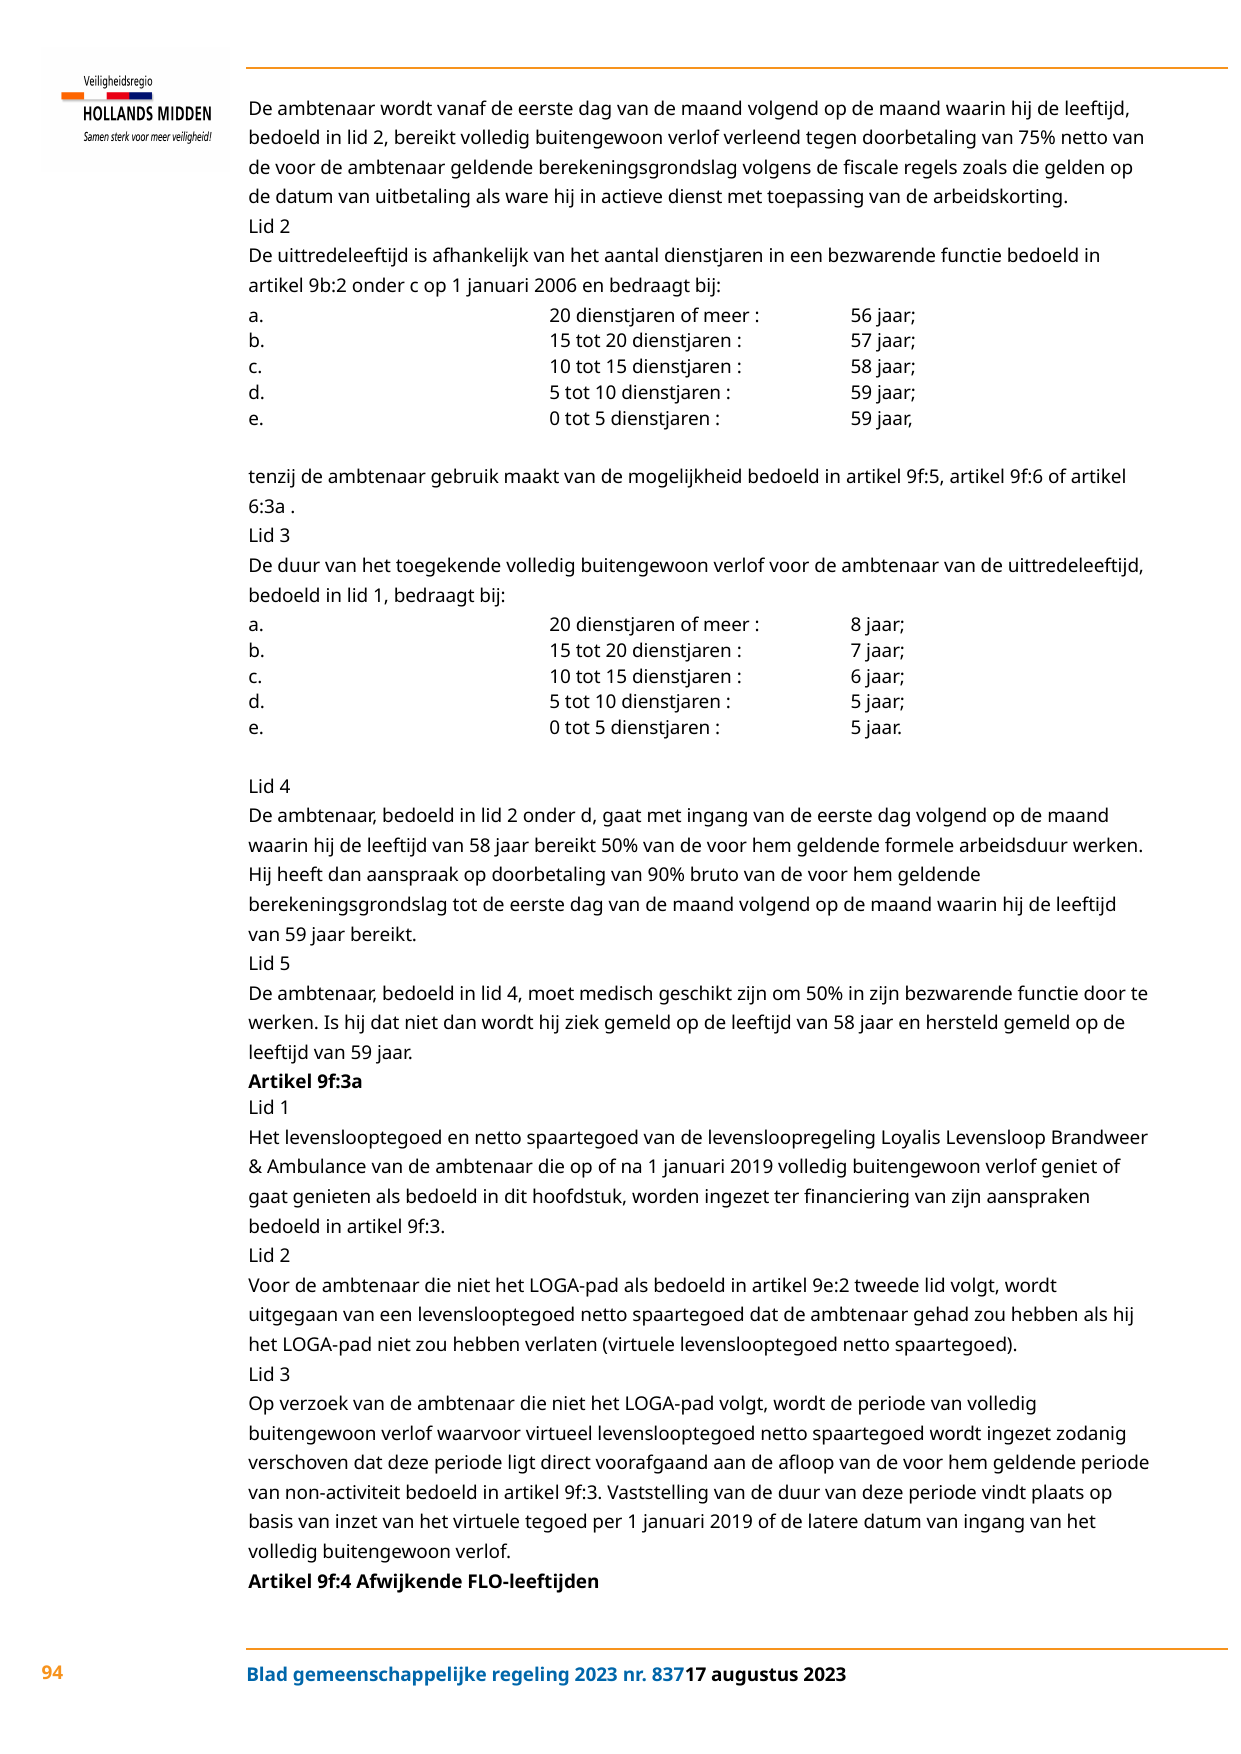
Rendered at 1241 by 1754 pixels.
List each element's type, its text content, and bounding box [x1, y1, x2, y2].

text De ambtenaar, bedoeld in lid 4, moet medisch geschikt zijn om 50% in zijn bezwarende functie door te werken. Is hij dat niet dan wordt hij ziek gemeld op de leeftijd van 58 jaar en hersteld gemeld op de leeftijd van 59 jaar. [248, 980, 1152, 1065]
text Artikel 9f:3a [248, 1069, 1152, 1094]
table_cell 10 tot 15 dienstjaren : [549, 354, 850, 379]
text Lid 2 [248, 1242, 1152, 1268]
table_cell e. [248, 714, 549, 740]
table_header a. [248, 611, 549, 637]
table_cell 58 jaar; [850, 354, 1152, 379]
text Lid 5 [248, 950, 1152, 976]
text De duur van het toegekende volledig buitengewoon verlof voor de ambtenaar van de uittredeleeftijd, bedoeld in lid 1, bedraagt bij: [248, 552, 1152, 607]
table_header 20 dienstjaren of meer : [549, 611, 850, 637]
text Lid 3 [248, 1361, 1152, 1386]
table_header 8 jaar; [850, 611, 1152, 637]
table_cell d. [248, 689, 549, 714]
table_cell 5 jaar; [850, 689, 1152, 714]
table_cell 15 tot 20 dienstjaren : [549, 328, 850, 353]
text Het levenslooptegoed en netto spaartegoed van de levensloopregeling Loyalis Levensloop Brandweer & Ambulance van de ambtenaar die op of na 1 januari 2019 volledig buitengewoon verlof geniet of gaat genieten als bedoeld in dit hoofdstuk, worden ingezet ter financiering van zijn aanspraken bedoeld in artikel 9f:3. [248, 1124, 1152, 1238]
table_cell d. [248, 379, 549, 405]
table_cell 6 jaar; [850, 663, 1152, 689]
table_cell 5 tot 10 dienstjaren : [549, 379, 850, 405]
text De ambtenaar wordt vanaf de eerste dag van de maand volgend op de maand waarin hij de leeftijd, bedoeld in lid 2, bereikt volledig buitengewoon verlof verleend tegen doorbetaling van 75% netto van de voor de ambtenaar geldende berekeningsgrondslag volgens de fiscale regels zoals die gelden op de datum van uitbetaling als ware hij in actieve dienst met toepassing van de arbeidskorting. [248, 95, 1152, 209]
text Op verzoek van de ambtenaar die niet het LOGA-pad volgt, wordt de periode van volledig buitengewoon verlof waarvoor virtueel levenslooptegoed netto spaartegoed wordt ingezet zodanig verschoven dat deze periode ligt direct voorafgaand aan de afloop van de voor hem geldende periode van non-activiteit bedoeld in artikel 9f:3. Vaststelling van de duur van deze periode vindt plaats op basis van inzet van het virtuele tegoed per 1 januari 2019 of de latere datum van ingang van het volledig buitengewoon verlof. [248, 1390, 1152, 1564]
table_cell 59 jaar, [850, 405, 1152, 431]
table_cell 7 jaar; [850, 637, 1152, 663]
text tenzij de ambtenaar gebruik maakt van de mogelijkheid bedoeld in artikel 9f:5, artikel 9f:6 of artikel 6:3a . [248, 463, 1152, 519]
table_cell 0 tot 5 dienstjaren : [549, 405, 850, 431]
table_header a. [248, 302, 549, 328]
table_cell 57 jaar; [850, 328, 1152, 353]
table_cell 5 jaar. [850, 714, 1152, 740]
text Lid 2 [248, 213, 1152, 239]
text Lid 3 [248, 523, 1152, 548]
table_cell b. [248, 637, 549, 663]
table_cell b. [248, 328, 549, 353]
text Voor de ambtenaar die niet het LOGA-pad als bedoeld in artikel 9e:2 tweede lid volgt, wordt uitgegaan van een levenslooptegoed netto spaartegoed dat de ambtenaar gehad zou hebben als hij het LOGA-pad niet zou hebben verlaten (virtuele levenslooptegoed netto spaartegoed). [248, 1272, 1152, 1357]
table_cell 5 tot 10 dienstjaren : [549, 689, 850, 714]
text Lid 4 [248, 773, 1152, 799]
text De ambtenaar, bedoeld in lid 2 onder d, gaat met ingang van de eerste dag volgend op de maand waarin hij de leeftijd van 58 jaar bereikt 50% van de voor hem geldende formele arbeidsduur werken. Hij heeft dan aanspraak op doorbetaling van 90% bruto van de voor hem geldende berekeningsgrondslag tot de eerste dag van de maand volgend op de maand waarin hij de leeftijd van 59 jaar bereikt. [248, 802, 1152, 947]
table_header 20 dienstjaren of meer : [549, 302, 850, 328]
table_header 56 jaar; [850, 302, 1152, 328]
table_cell c. [248, 663, 549, 689]
table_cell c. [248, 354, 549, 379]
text Artikel 9f:4 Afwijkende FLO-leeftijden [248, 1568, 1152, 1593]
table_cell 0 tot 5 dienstjaren : [549, 714, 850, 740]
table_cell 59 jaar; [850, 379, 1152, 405]
table_cell 10 tot 15 dienstjaren : [549, 663, 850, 689]
picture [41, 47, 231, 172]
text Lid 1 [248, 1094, 1152, 1120]
text De uittredeleeftijd is afhankelijk van het aantal dienstjaren in een bezwarende functie bedoeld in artikel 9b:2 onder c op 1 januari 2006 en bedraagt bij: [248, 243, 1152, 298]
table_cell e. [248, 405, 549, 431]
table_cell 15 tot 20 dienstjaren : [549, 637, 850, 663]
